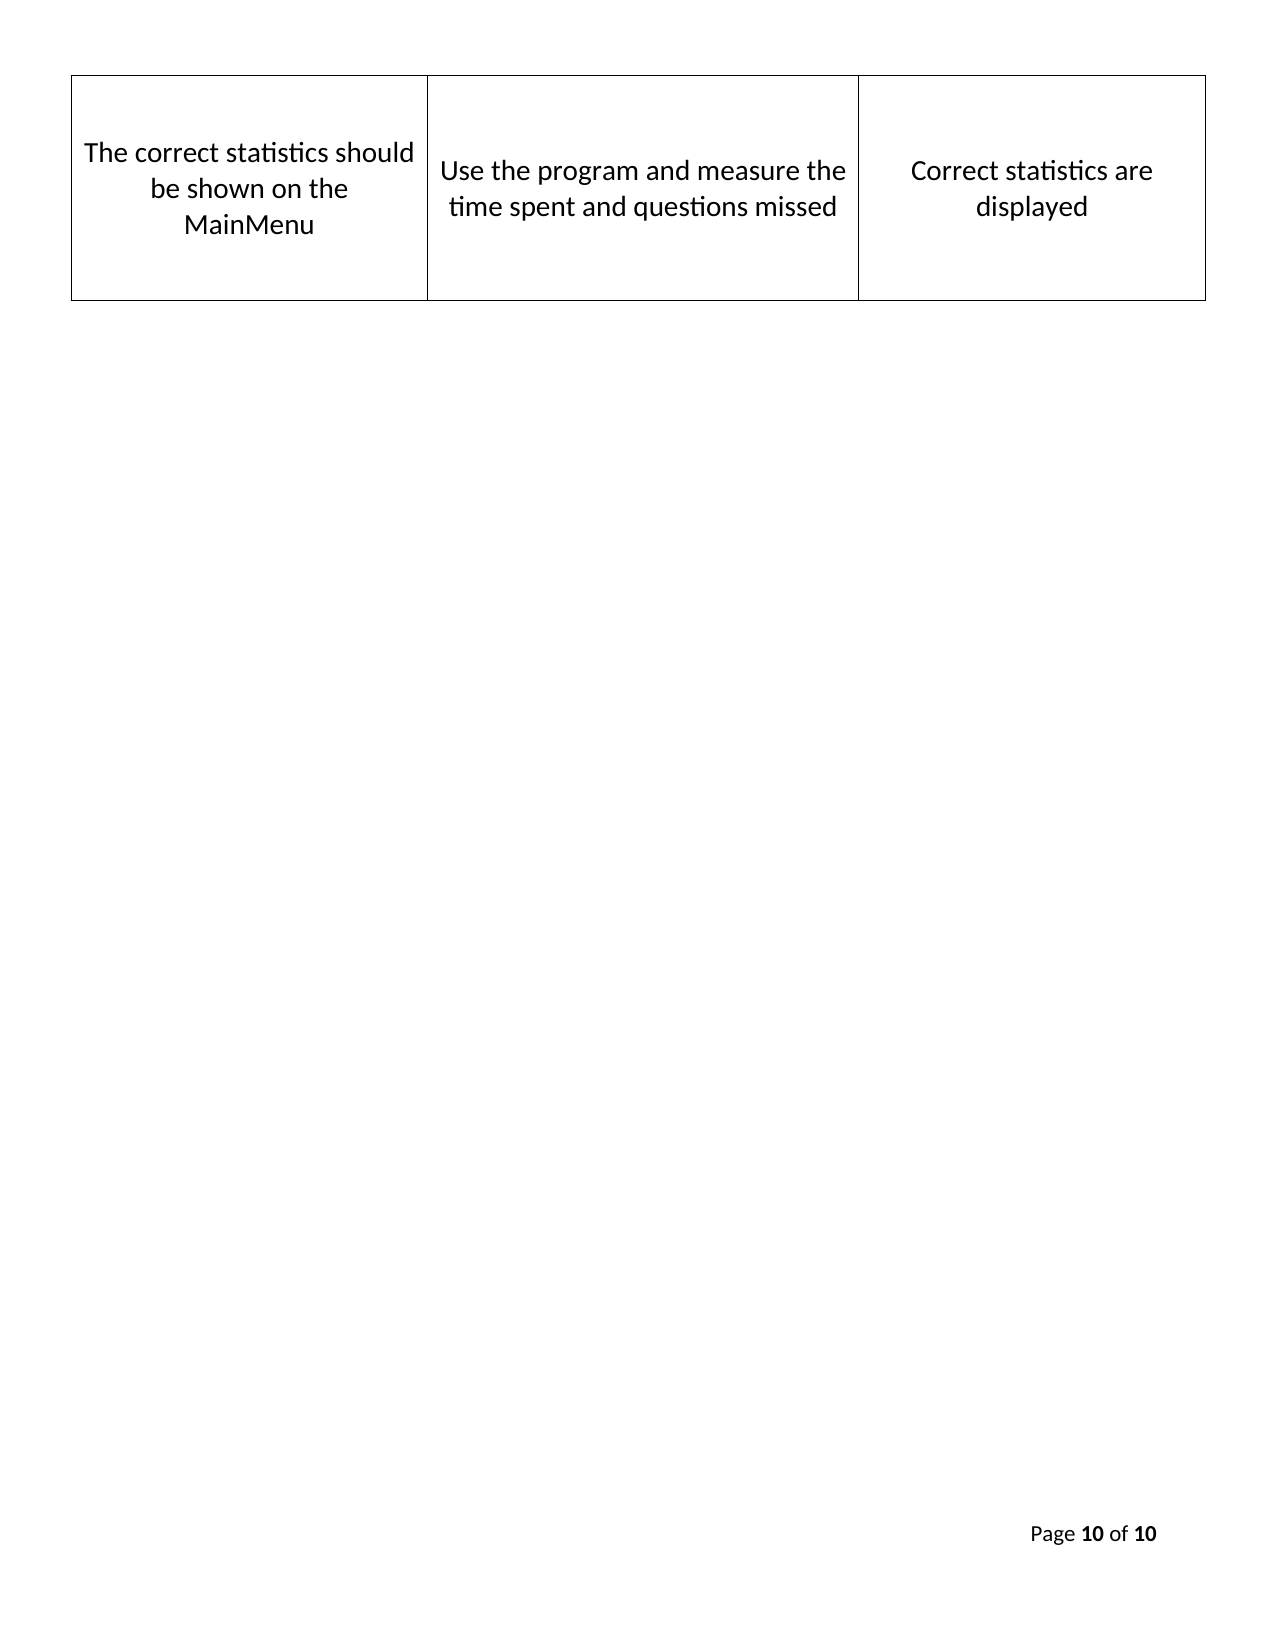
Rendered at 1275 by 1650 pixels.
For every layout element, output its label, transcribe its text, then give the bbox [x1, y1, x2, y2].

table_cell Correct statistics are displayed [859, 76, 1205, 300]
table_cell Use the program and measure the time spent and questions missed [428, 76, 858, 300]
table_cell The correct statistics should be shown on the MainMenu [72, 76, 427, 300]
